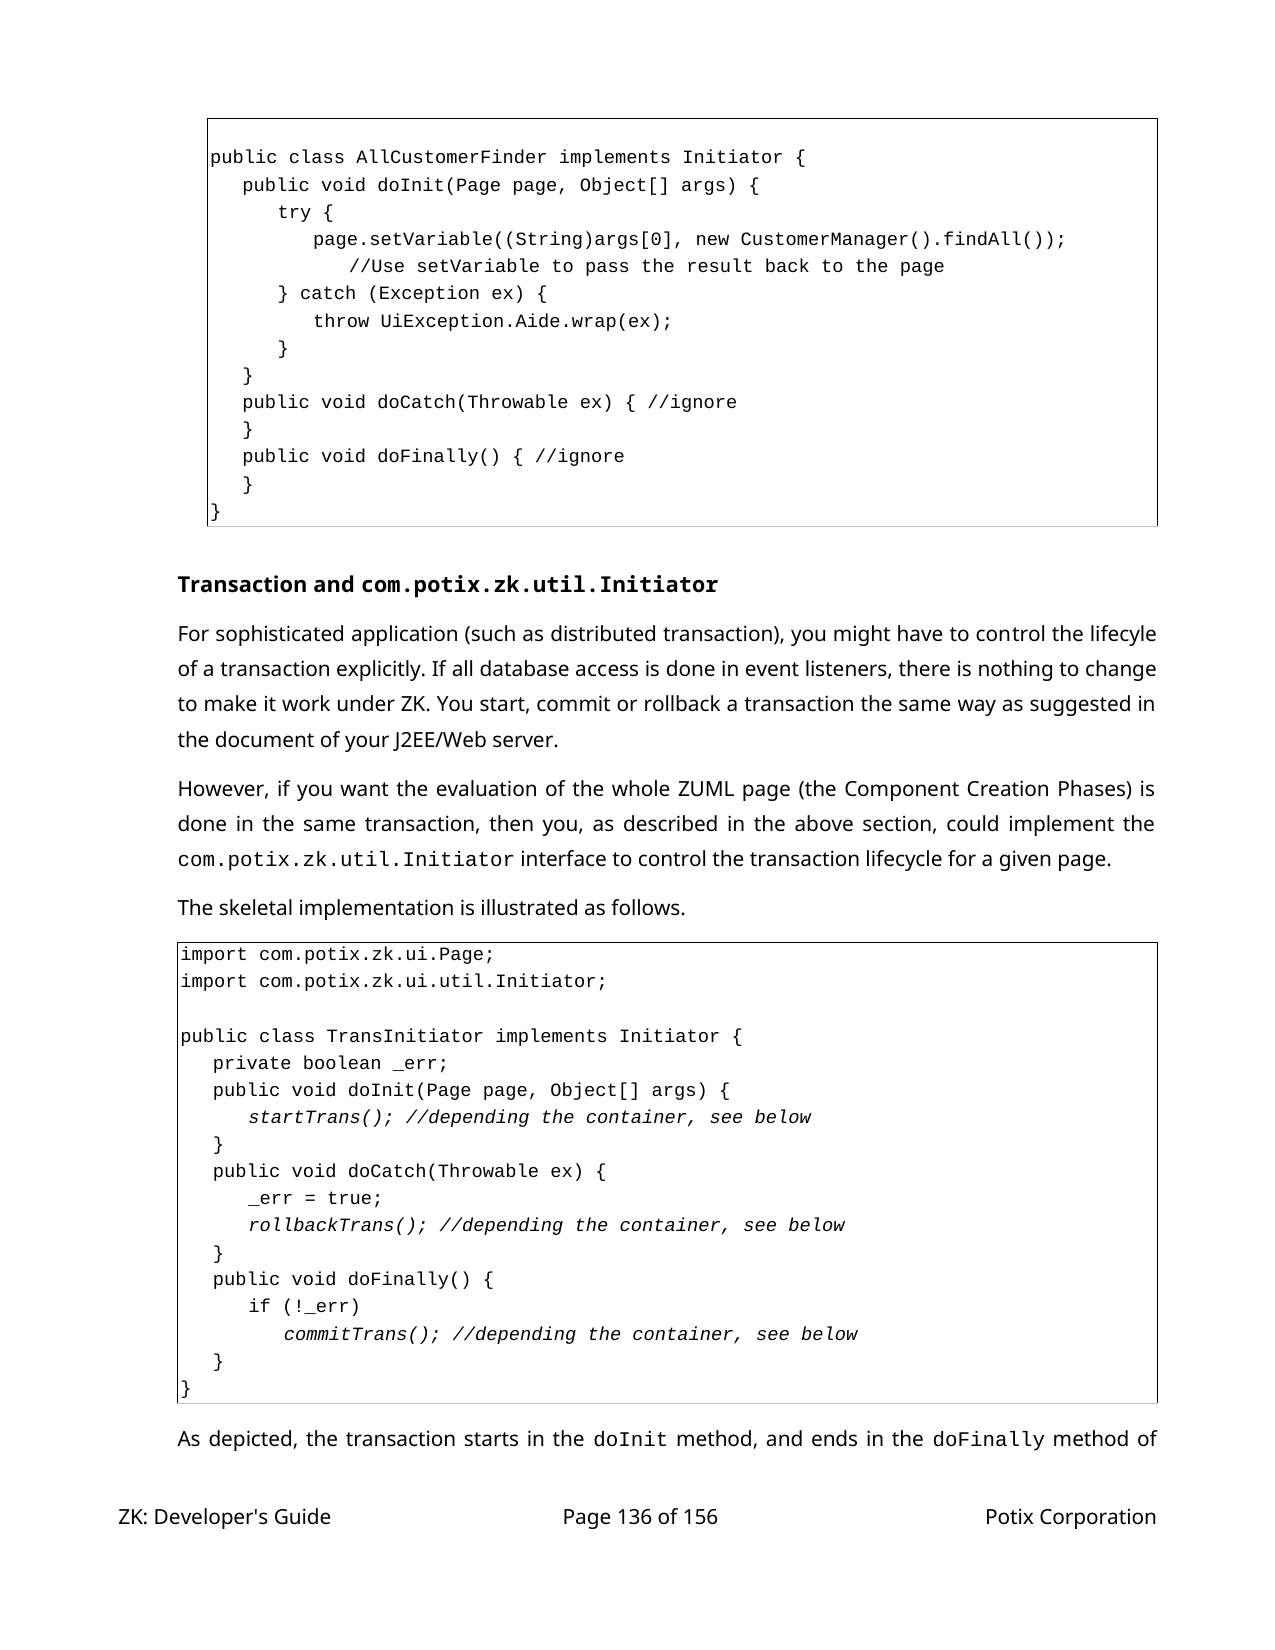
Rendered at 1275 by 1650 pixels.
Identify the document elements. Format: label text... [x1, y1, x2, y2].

text if (!_err) [178, 1294, 1157, 1318]
text rollbackTrans(); //depending the container, see below [178, 1213, 1157, 1238]
text } catch (Exception ex) { [208, 281, 1157, 306]
text } [178, 1376, 1157, 1403]
text The skeletal implementation is illustrated as follows. [177, 893, 1157, 921]
text private boolean _err; public void doInit(Page page, Object[] args) { [178, 1051, 1157, 1102]
text However, if you want the evaluation of the whole ZUML page (the Component Creation Phases) is done in the same transaction, then you, as described in the above section, could implement the com.potix.zk.util.Initiator interface to control the transaction lifecycle for a given page. [177, 774, 1157, 873]
text public class AllCustomerFinder implements Initiator { [208, 145, 1157, 169]
text As depicted, the transaction starts in the doInit method, and ends in the doFinally method of [177, 1424, 1157, 1452]
text public void doInit(Page page, Object[] args) { [208, 172, 1157, 197]
text public void doCatch(Throwable ex) { //ignore [208, 390, 1157, 414]
text commitTrans(); //depending the container, see below [178, 1321, 1157, 1346]
text } public void doFinally() { [178, 1241, 1157, 1291]
text import com.potix.zk.ui.util.Initiator; [178, 969, 1157, 993]
text try { [208, 200, 1157, 224]
text } [208, 363, 1157, 387]
text public void doFinally() { //ignore [208, 444, 1157, 469]
text import com.potix.zk.ui.Page; [178, 943, 1157, 966]
text } [208, 336, 1157, 360]
text } [208, 472, 1157, 496]
text public class TransInitiator implements Initiator { [178, 1024, 1157, 1048]
text For sophisticated application (such as distributed transaction), you might have to control the lifecyle of a transaction explicitly. If all database access is done in event listeners, there is nothing to change to make it work under ZK. You start, commit or rollback a transaction the same way as suggested in the document of your J2EE/Web server. [177, 619, 1157, 753]
text //Use setVariable to pass the result back to the page [208, 254, 1157, 278]
text page.setVariable((String)args[0], new CustomerManager().findAll()); [208, 227, 1157, 251]
subtitle Transaction and com.potix.zk.util.Initiator [177, 568, 1157, 598]
text } [208, 417, 1157, 441]
text public void doCatch(Throwable ex) { [178, 1159, 1157, 1183]
text } [208, 499, 1157, 526]
text } [178, 1349, 1157, 1373]
text throw UiException.Aide.wrap(ex); [208, 308, 1157, 333]
text } [178, 1132, 1157, 1156]
text startTrans(); //depending the container, see below [178, 1104, 1157, 1129]
text _err = true; [178, 1186, 1157, 1210]
